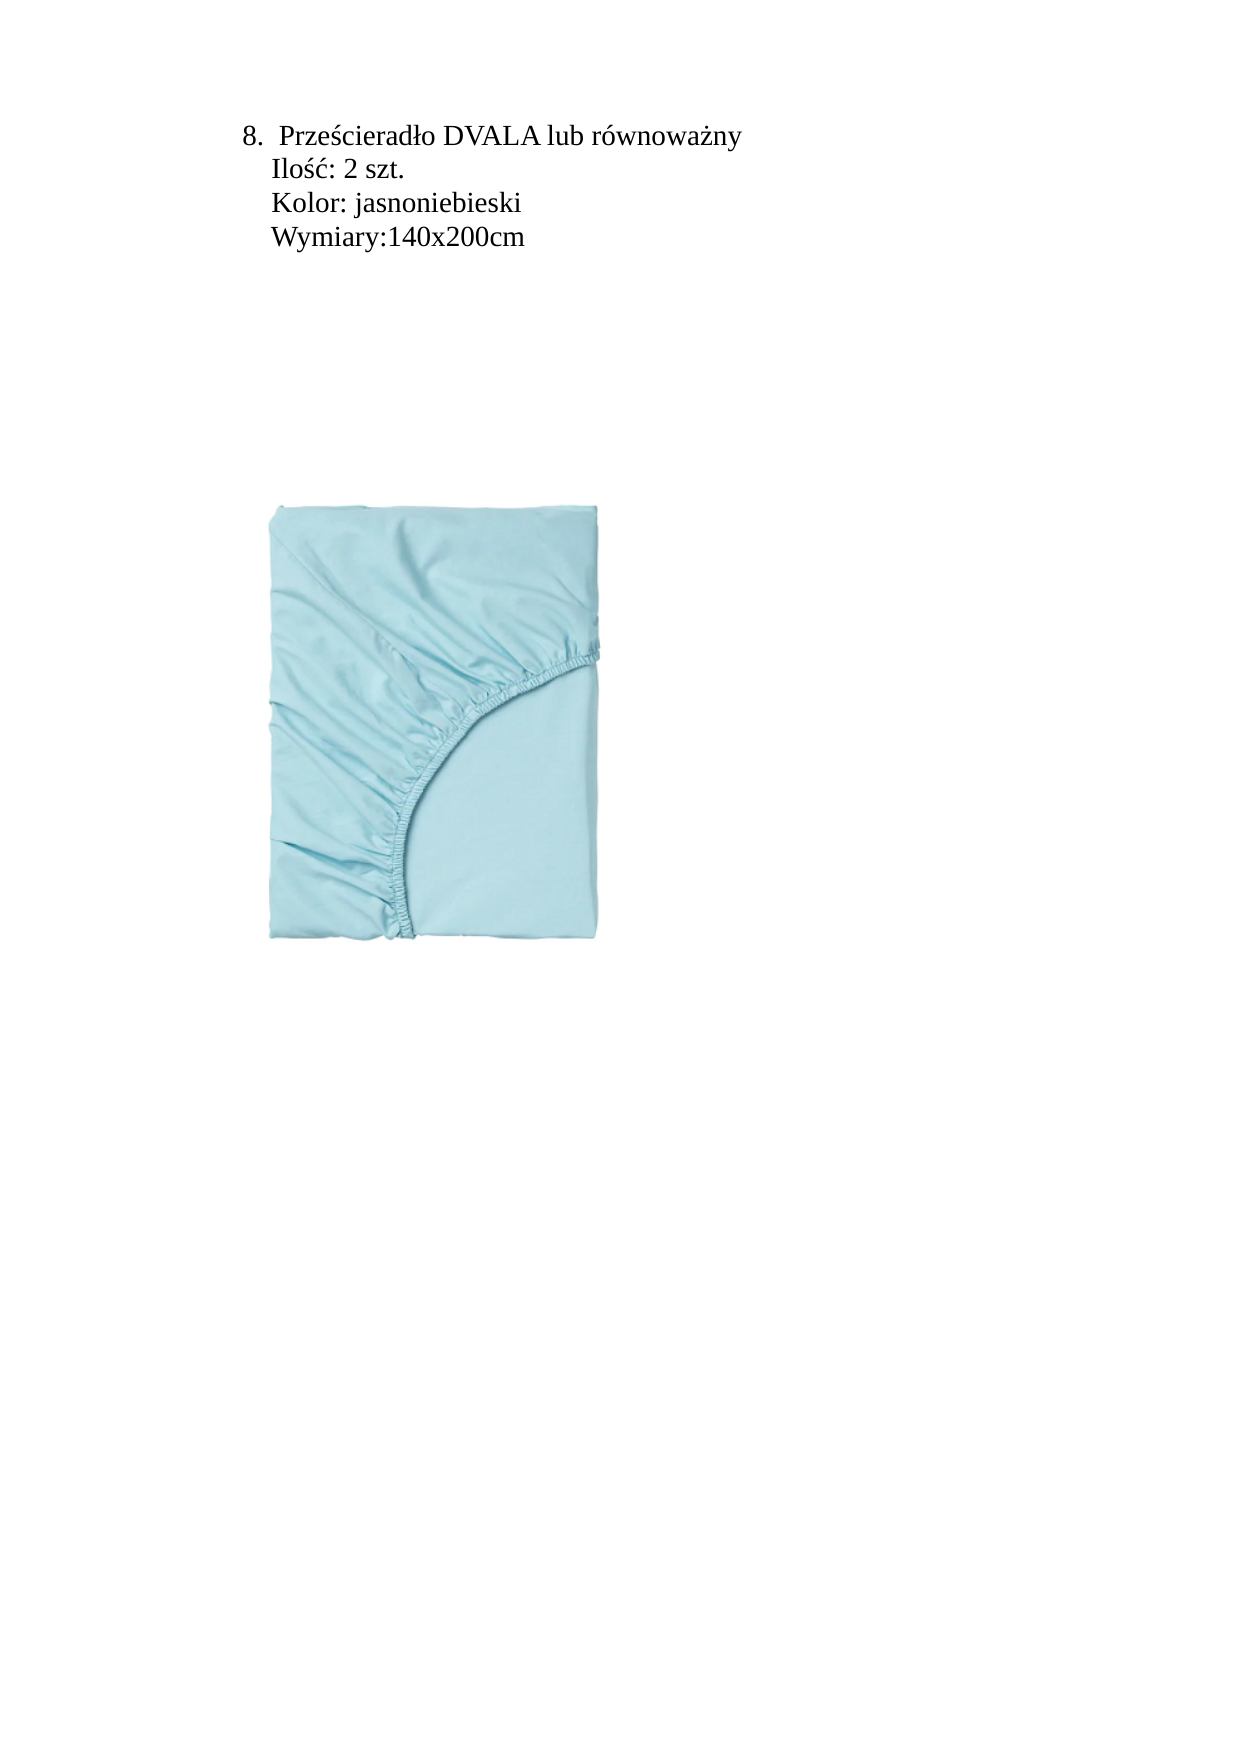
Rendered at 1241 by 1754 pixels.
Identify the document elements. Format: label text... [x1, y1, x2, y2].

text Ilość: 2 szt. [118, 152, 1122, 185]
text Wymiary:140x200cm [118, 219, 1122, 252]
text Kolor: jasnoniebieski [118, 185, 1122, 219]
text 8. Prześcieradło DVALA lub równoważny [118, 118, 1122, 152]
